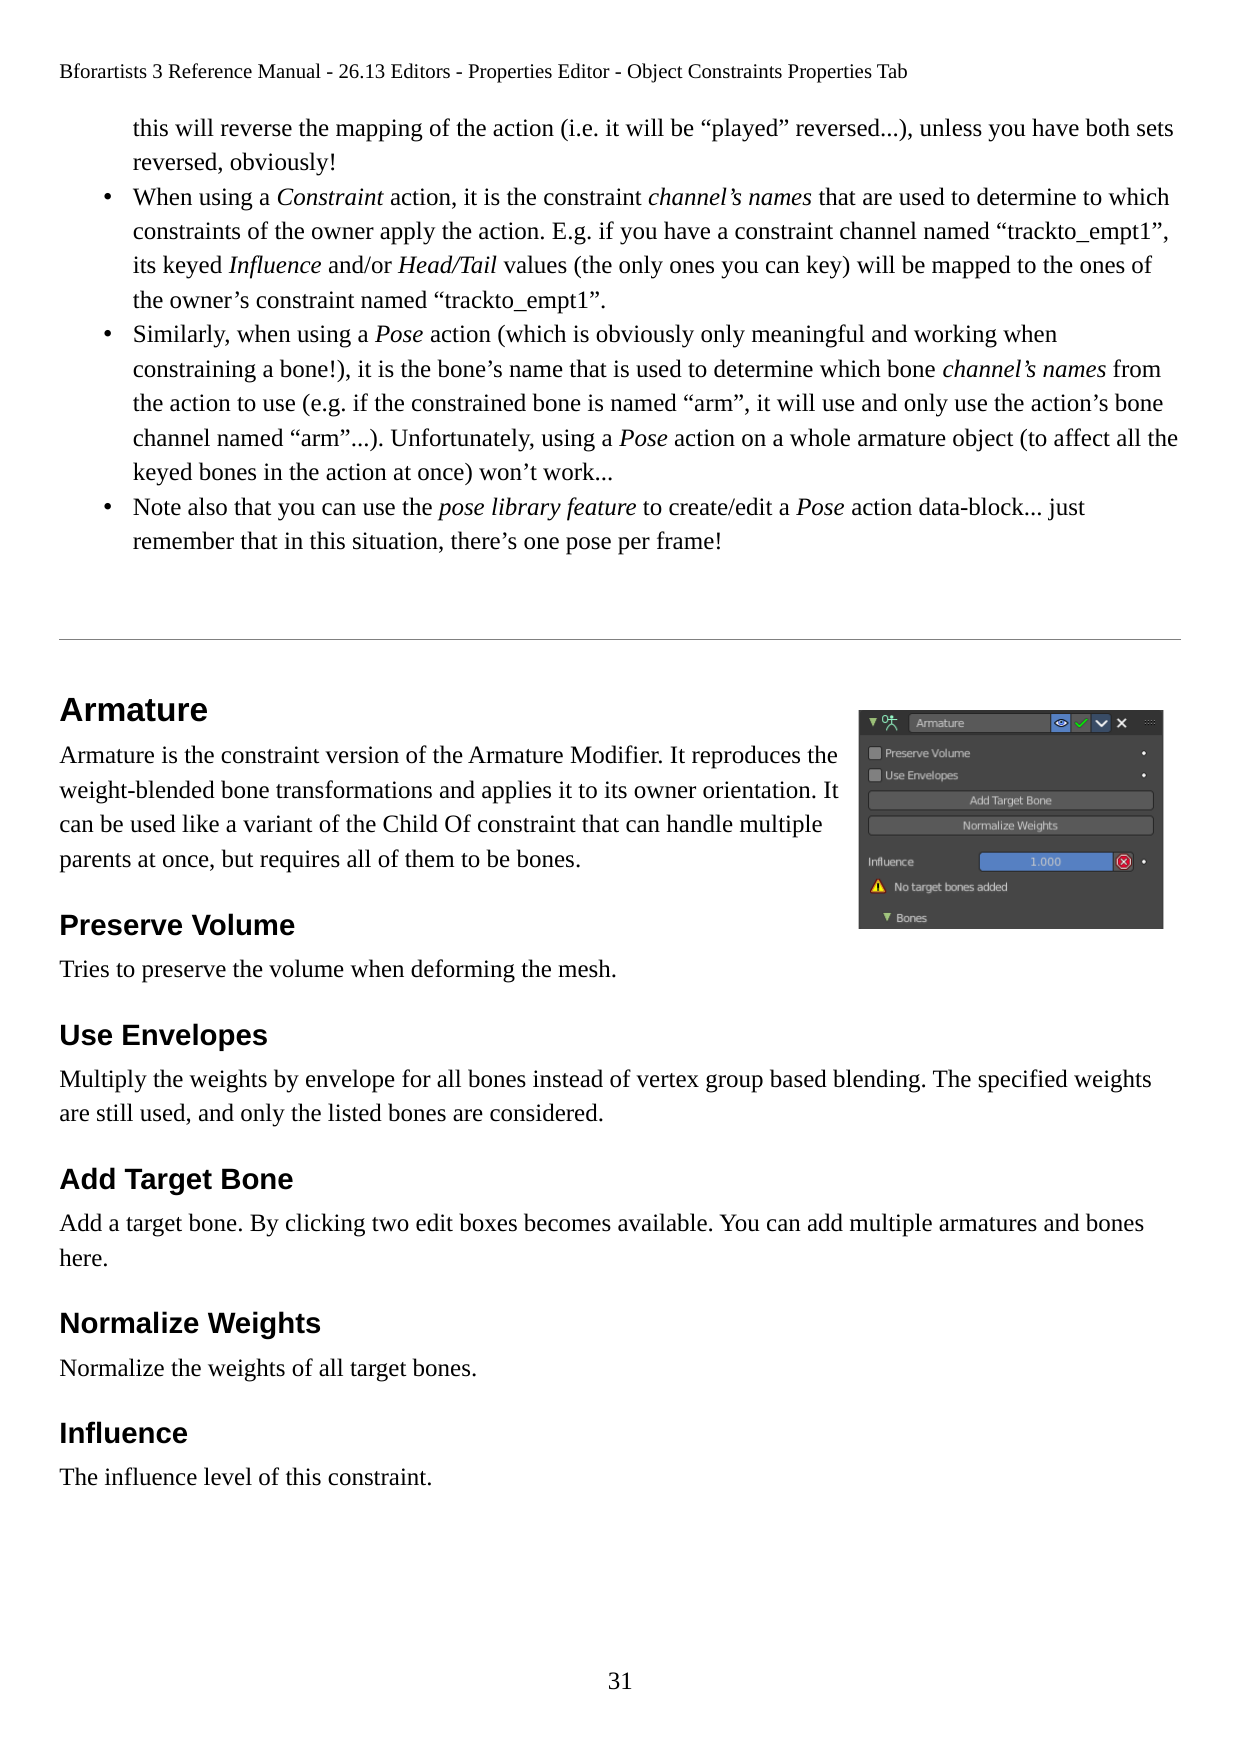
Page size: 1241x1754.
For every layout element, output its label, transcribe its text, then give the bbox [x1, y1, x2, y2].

list Similarly, when using a Pose action (which is obviously only meaningful and working when constraining a bone!), it is the bone’s name that is used to determine which bone channel’s names from the action to use (e.g. if the constrained bone is named “arm”, it will use and only use the action’s bone channel named “arm”...). Unfortunately, using a Pose action on a whole armature object (to affect all the keyed bones in the action at once) won’t work... [103, 319, 1181, 486]
subtitle Influence [59, 1416, 1181, 1450]
text Add a target bone. By clicking two edit boxes becomes available. You can add multiple armatures and bones here. [59, 1208, 1181, 1271]
subtitle Use Envelopes [59, 1018, 1181, 1051]
text Normalize the weights of all target bones. [59, 1353, 1181, 1381]
list this will reverse the mapping of the action (i.e. it will be “played” reversed...), unless you have both sets reversed, obviously! [103, 113, 1181, 176]
picture [858, 710, 1164, 929]
list When using a Constraint action, it is the constraint channel’s names that are used to determine to which constraints of the owner apply the action. E.g. if you have a constraint channel named “trackto_empt1”, its keyed Influence and/or Head/Tail values (the only ones you can key) will be mapped to the ones of the owner’s constraint named “trackto_empt1”. [103, 182, 1181, 314]
subtitle Add Target Bone [59, 1162, 1181, 1196]
text Multiply the weights by envelope for all bones instead of vertex group based blending. The specified weights are still used, and only the listed bones are considered. [59, 1064, 1181, 1127]
text The influence level of this constraint. [59, 1462, 1181, 1491]
subtitle Normalize Weights [59, 1306, 1181, 1340]
text Tries to preserve the volume when deforming the mesh. [59, 954, 1181, 983]
text Armature is the constraint version of the Armature Modifier. It reproduces the weight-blended bone transformations and applies it to its owner orientation. It can be used like a variant of the Child Of constraint that can handle multiple parents at once, but requires all of them to be bones. [59, 741, 858, 873]
subtitle Armature [59, 689, 1181, 728]
subtitle Preserve Volume [59, 908, 1181, 941]
list Note also that you can use the pose library feature to create/edit a Pose action data-block... just remember that in this situation, there’s one pose per frame! [103, 492, 1181, 555]
